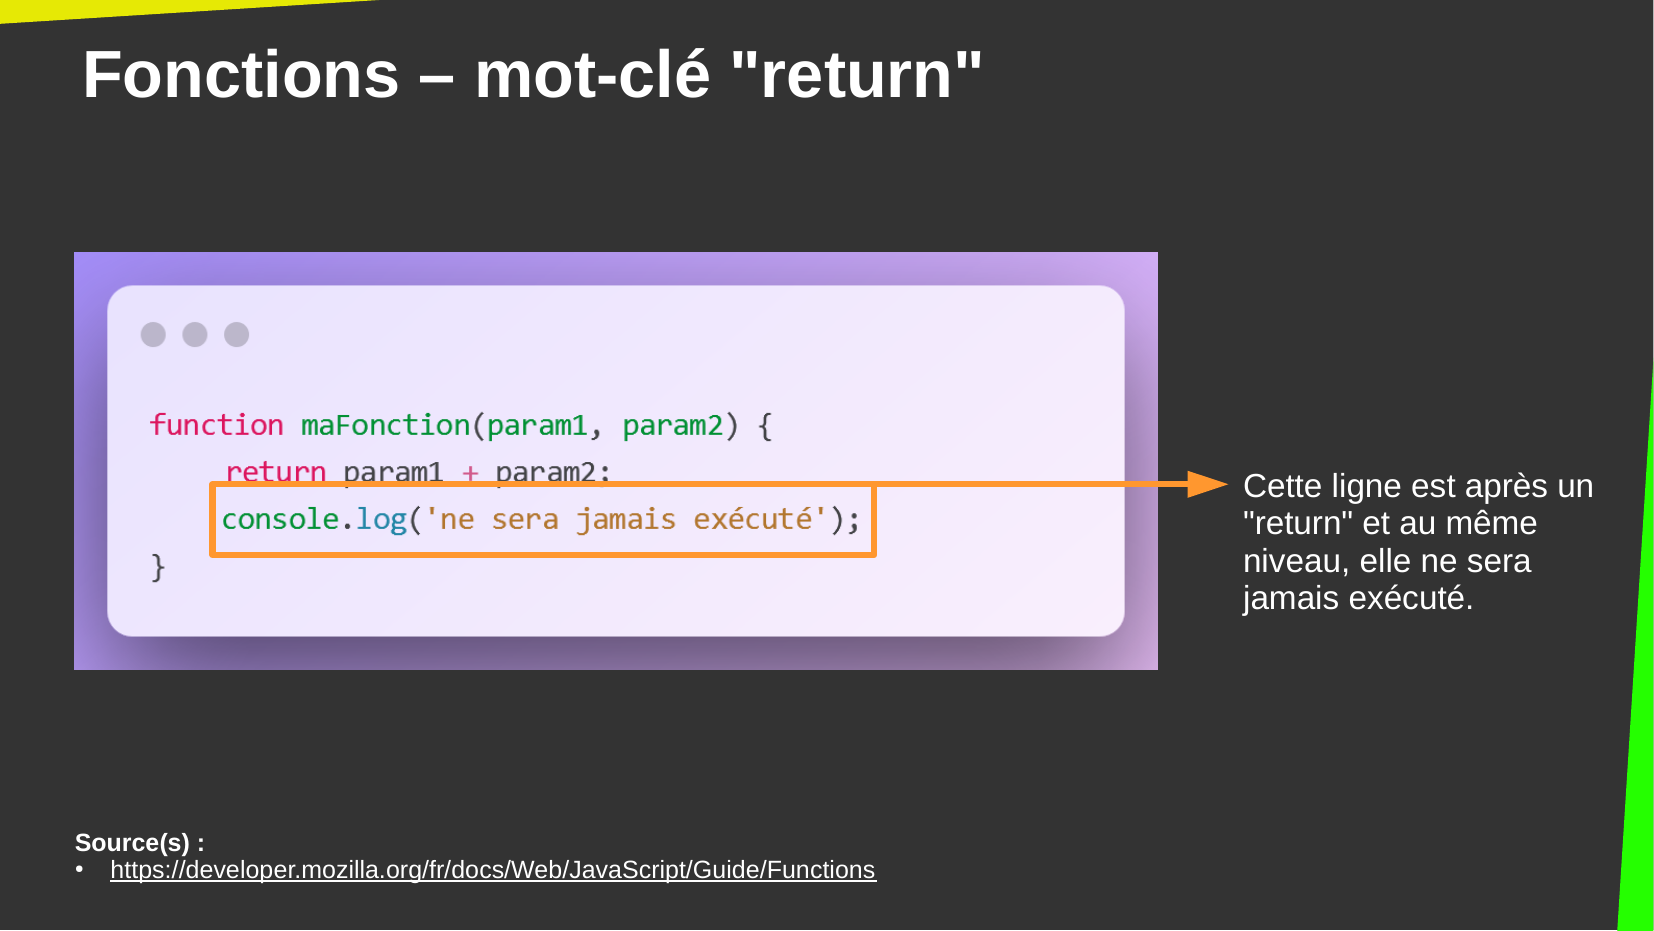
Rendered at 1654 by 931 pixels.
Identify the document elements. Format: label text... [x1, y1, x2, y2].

picture [74, 252, 1158, 670]
text_box Source(s) : https://developer.mozilla.org/fr/docs/Web/JavaScript/Guide/Functions [60, 820, 1583, 892]
text_box [1617, 349, 1654, 931]
text_box [0, 0, 380, 24]
title Fonctions – mot-clé "return" [82, 37, 1571, 114]
text_box Cette ligne est après un "return" et au même niveau, elle ne sera jamais exécuté. [1228, 460, 1619, 638]
picture [216, 487, 871, 552]
